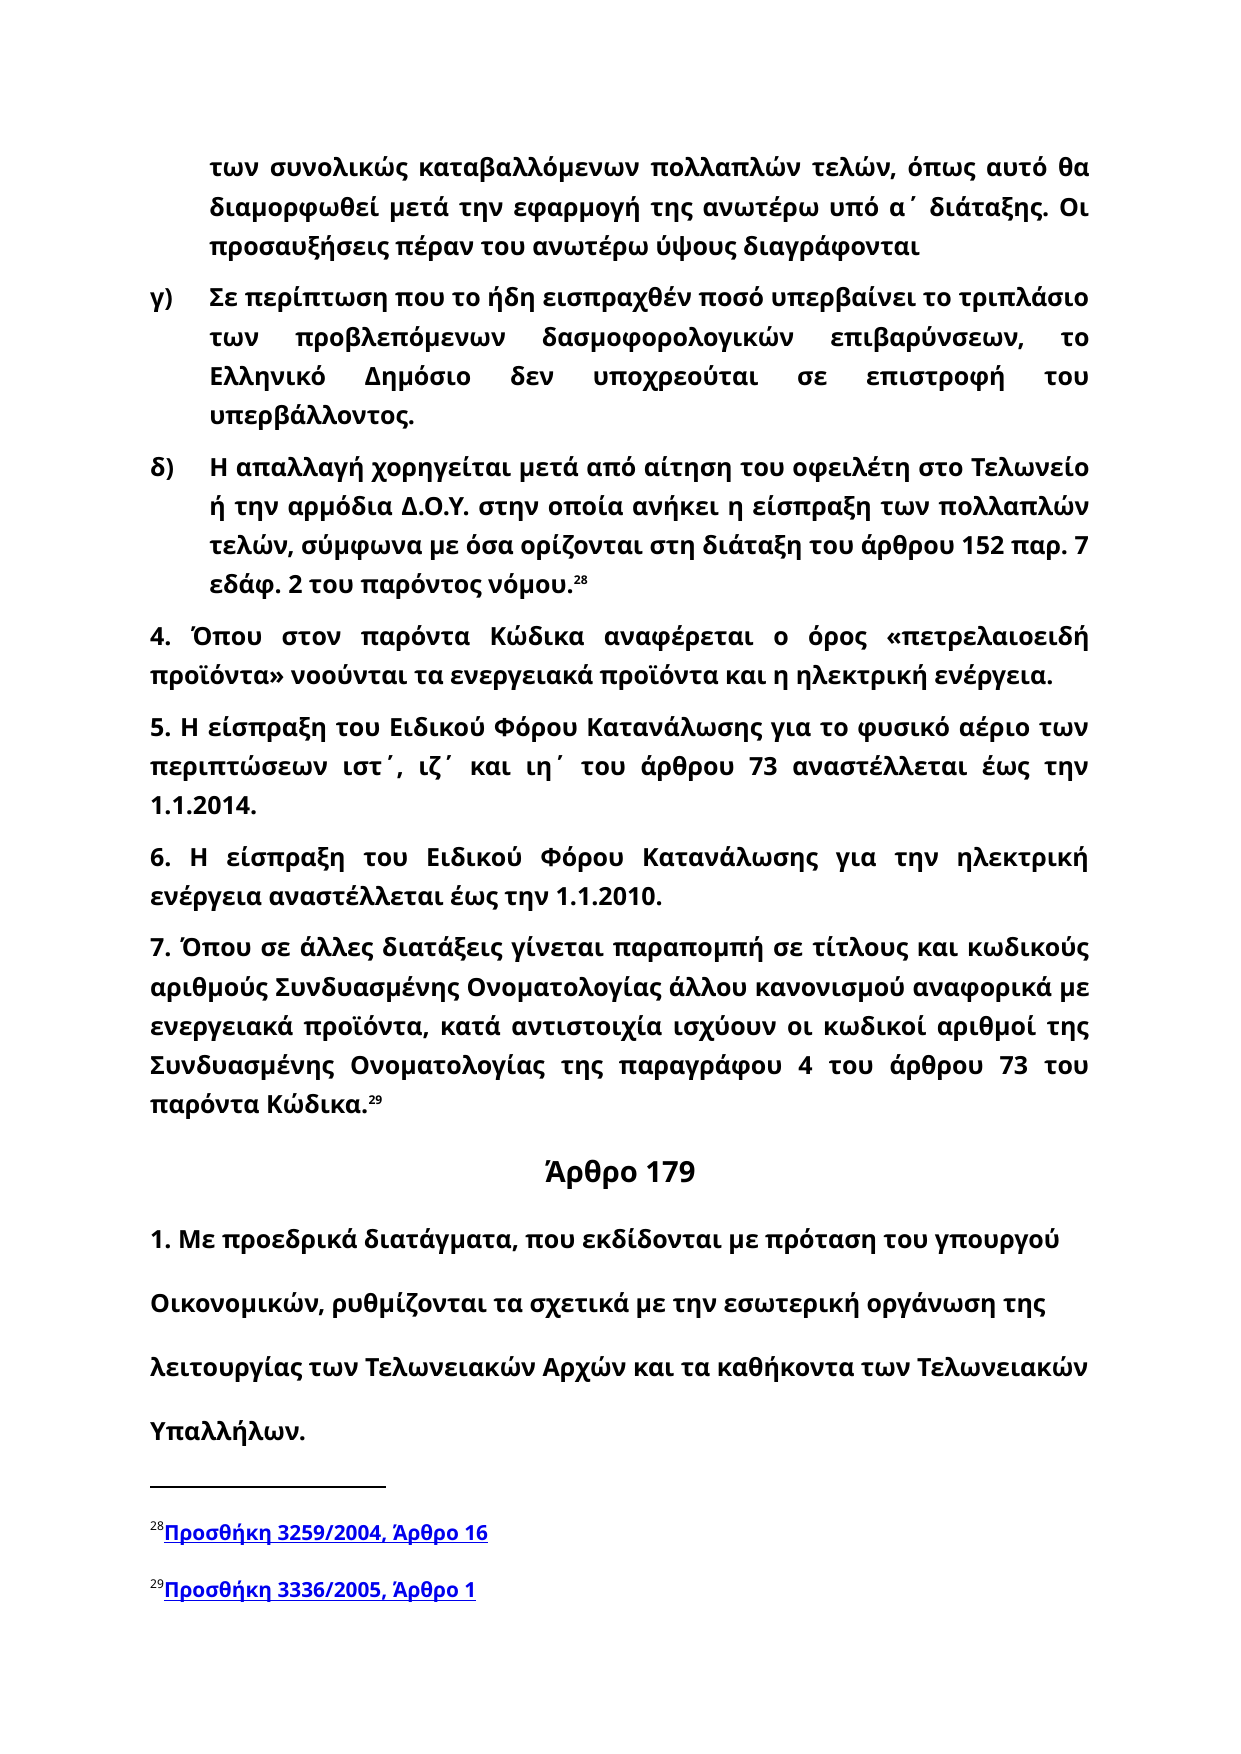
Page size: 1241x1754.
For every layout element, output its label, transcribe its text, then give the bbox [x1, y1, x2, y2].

list δ) Η απαλλαγή χορηγείται μετά από αίτηση του οφειλέτη στο Τελωνείο ή την αρμόδια Δ.Ο.Υ. στην οποία ανήκει η είσπραξη των πολλαπλών τελών, σύμφωνα με όσα ορίζονται στη διάταξη του άρθρου 152 παρ. 7 εδάφ. 2 του παρόντος νόμου. [150, 449, 1090, 601]
text 6. Η είσπραξη του Ειδικού Φόρου Κατανάλωσης για την ηλεκτρική ενέργεια αναστέλλεται έως την 1.1.2010. [150, 839, 1090, 912]
list γ) Σε περίπτωση που το ήδη εισπραχθέν ποσό υπερβαίνει το τριπλάσιο των προβλεπόμενων δασμοφορολογικών επιβαρύνσεων, το Ελληνικό Δημόσιο δεν υποχρεούται σε επιστροφή του υπερβάλλοντος. [150, 280, 1090, 432]
text λειτουργίας των Τελωνειακών Αρχών και τα καθήκοντα των Τελωνειακών [150, 1350, 1090, 1384]
text 7. Όπου σε άλλες διατάξεις γίνεται παραπομπή σε τίτλους και κωδικούς αριθμούς Συνδυασμένης Ονοματολογίας άλλου κανονισμού αναφορικά με ενεργειακά προϊόντα, κατά αντιστοιχία ισχύουν οι κωδικοί αριθμοί της Συνδυασμένης Ονοματολογίας της παραγράφου 4 του άρθρου 73 του παρόντα Κώδικα. [150, 930, 1090, 1121]
list των συνολικώς καταβαλλόμενων πολλαπλών τελών, όπως αυτό θα διαμορφωθεί μετά την εφαρμογή της ανωτέρω υπό α΄ διάταξης. Οι προσαυξήσεις πέραν του ανωτέρω ύψους διαγράφονται [150, 150, 1090, 262]
subtitle Άρθρο 179 [150, 1151, 1090, 1191]
text 4. Όπου στον παρόντα Κώδικα αναφέρεται ο όρος «πετρελαιοειδή προϊόντα» νοούνται τα ενεργειακά προϊόντα και η ηλεκτρική ενέργεια. [150, 618, 1090, 692]
text 1. Με προεδρικά διατάγματα, που εκδίδονται με πρόταση του γπουργού [150, 1221, 1090, 1256]
text Οικονομικών, ρυθμίζονται τα σχετικά με την εσωτερική οργάνωση της [150, 1286, 1090, 1320]
text Υπαλλήλων. [150, 1414, 1090, 1448]
text 5. Η είσπραξη του Ειδικού Φόρου Κατανάλωσης για το φυσικό αέριο των περιπτώσεων ιστ΄, ιζ΄ και ιη΄ του άρθρου 73 αναστέλλεται έως την 1.1.2014. [150, 709, 1090, 822]
text Προσθήκη 3336/2005, Άρθρο 1 [150, 1576, 1090, 1604]
text Προσθήκη 3259/2004, Άρθρο 16 [150, 1518, 1090, 1546]
